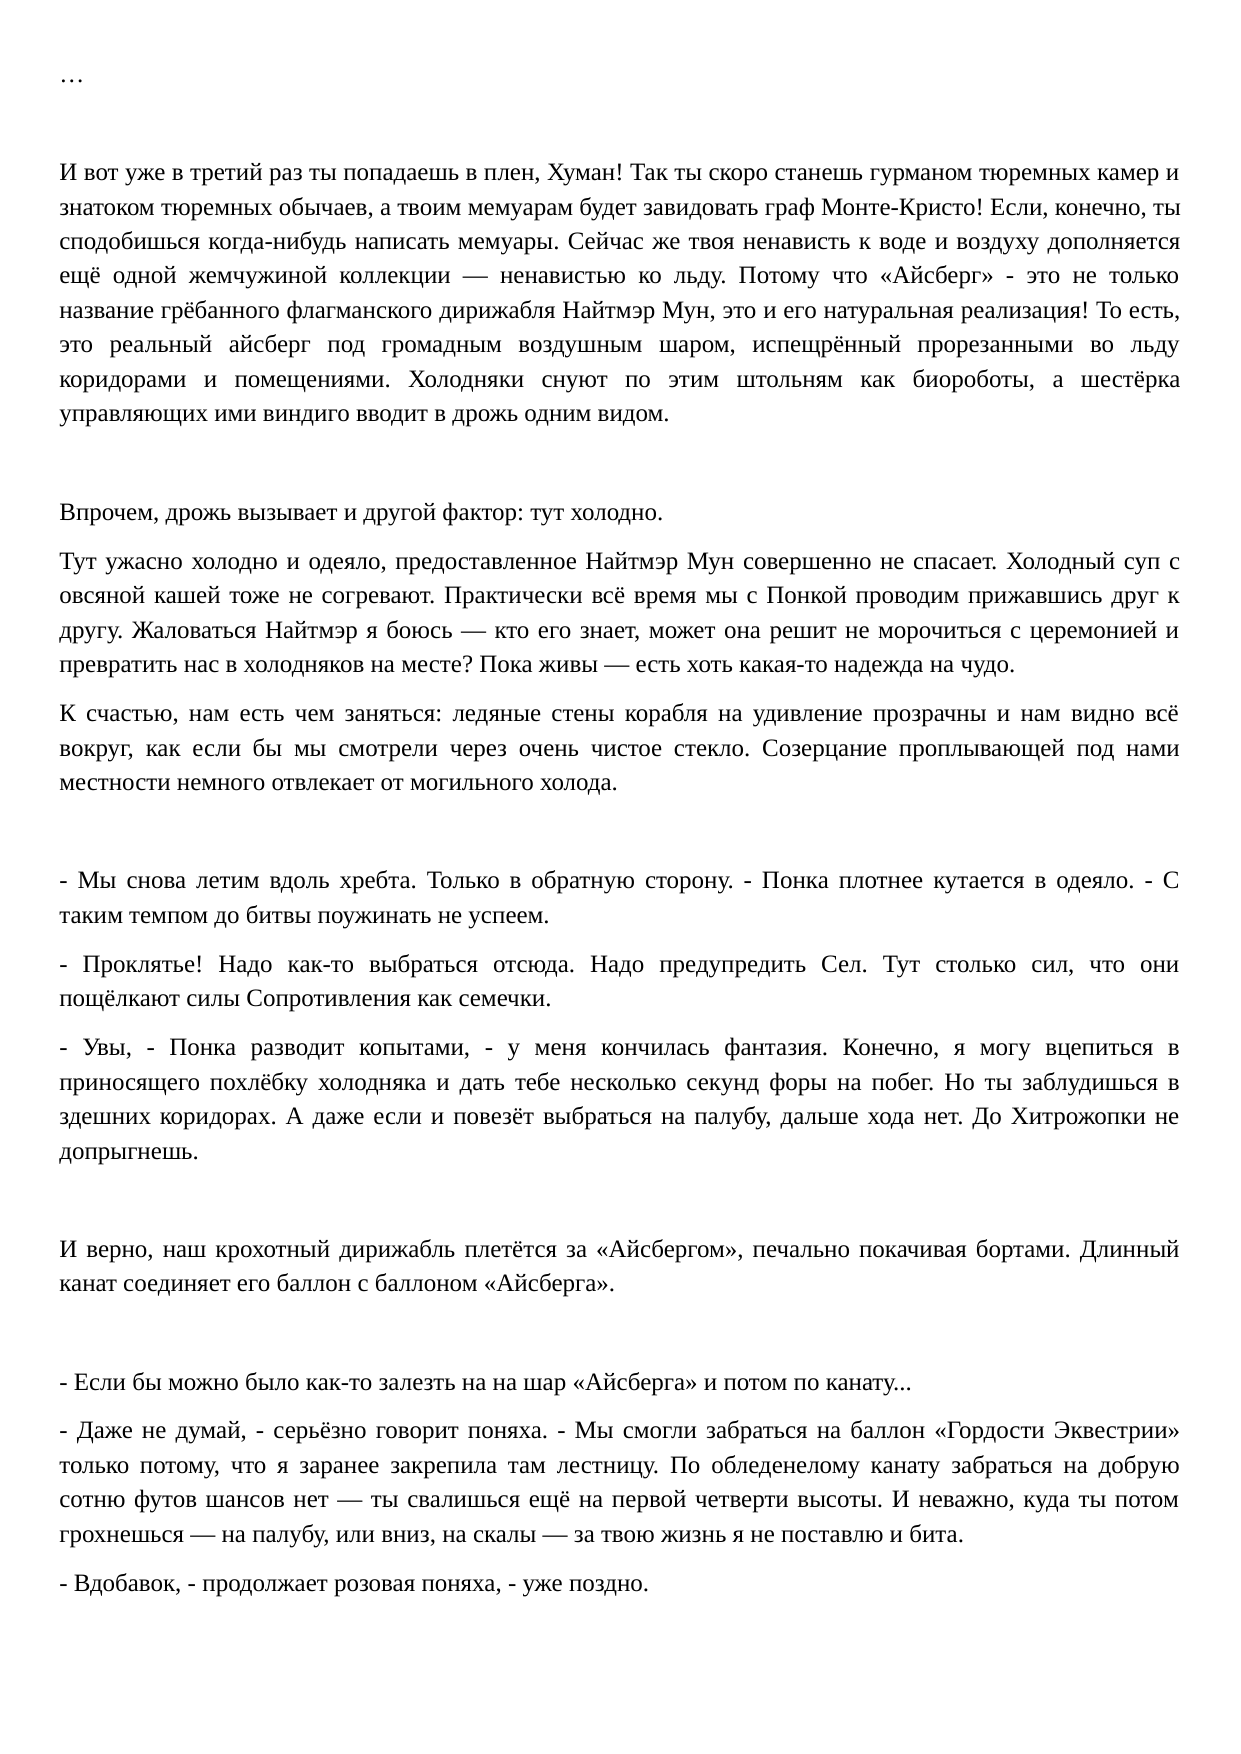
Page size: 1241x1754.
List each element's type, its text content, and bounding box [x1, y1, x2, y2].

text - Увы, - Понка разводит копытами, - у меня кончилась фантазия. Конечно, я могу вцепиться в приносящего похлёбку холодняка и дать тебе несколько секунд форы на побег. Но ты заблудишься в здешних коридорах. А даже если и повезёт выбраться на палубу, дальше хода нет. До Хитрожопки не допрыгнешь. [59, 1032, 1181, 1164]
text - Даже не думай, - серьёзно говорит поняха. - Мы смогли забраться на баллон «Гордости Эквестрии» только потому, что я заранее закрепила там лестницу. По обледенелому канату забраться на добрую сотню футов шансов нет — ты свалишься ещё на первой четверти высоты. И неважно, куда ты потом грохнешься — на палубу, или вниз, на скалы — за твою жизнь я не поставлю и бита. [59, 1416, 1181, 1548]
text К счастью, нам есть чем заняться: ледяные стены корабля на удивление прозрачны и нам видно всё вокруг, как если бы мы смотрели через очень чистое стекло. Созерцание проплывающей под нами местности немного отвлекает от могильного холода. [59, 698, 1181, 796]
text И вот уже в третий раз ты попадаешь в плен, Хуман! Так ты скоро станешь гурманом тюремных камер и знатоком тюремных обычаев, а твоим мемуарам будет завидовать граф Монте-Кристо! Если, конечно, ты сподобишься когда-нибудь написать мемуары. Сейчас же твоя ненависть к воде и воздуху дополняется ещё одной жемчужиной коллекции — ненавистью ко льду. Потому что «Айсберг» - это не только название грёбанного флагманского дирижабля Найтмэр Мун, это и его натуральная реализация! То есть, это реальный айсберг под громадным воздушным шаром, испещрённый прорезанными во льду коридорами и помещениями. Холодняки снуют по этим штольням как биороботы, а шестёрка управляющих ими виндиго вводит в дрожь одним видом. [59, 157, 1181, 427]
text Тут ужасно холодно и одеяло, предоставленное Найтмэр Мун совершенно не спасает. Холодный суп с овсяной кашей тоже не согревают. Практически всё время мы с Понкой проводим прижавшись друг к другу. Жаловаться Найтмэр я боюсь — кто его знает, может она решит не морочиться с церемонией и превратить нас в холодняков на месте? Пока живы — есть хоть какая-то надежда на чудо. [59, 546, 1181, 678]
text - Если бы можно было как-то залезть на на шар «Айсберга» и потом по канату... [59, 1367, 1181, 1395]
text И верно, наш крохотный дирижабль плетётся за «Айсбергом», печально покачивая бортами. Длинный канат соединяет его баллон с баллоном «Айсберга». [59, 1234, 1181, 1297]
text - Проклятье! Надо как-то выбраться отсюда. Надо предупредить Сел. Тут столько сил, что они пощёлкают силы Сопротивления как семечки. [59, 949, 1181, 1012]
text - Вдобавок, - продолжает розовая поняха, - уже поздно. [59, 1568, 1181, 1597]
text … [59, 59, 1181, 88]
text - Мы снова летим вдоль хребта. Только в обратную сторону. - Понка плотнее кутается в одеяло. - С таким темпом до битвы поужинать не успеем. [59, 865, 1181, 928]
text Впрочем, дрожь вызывает и другой фактор: тут холодно. [59, 497, 1181, 525]
